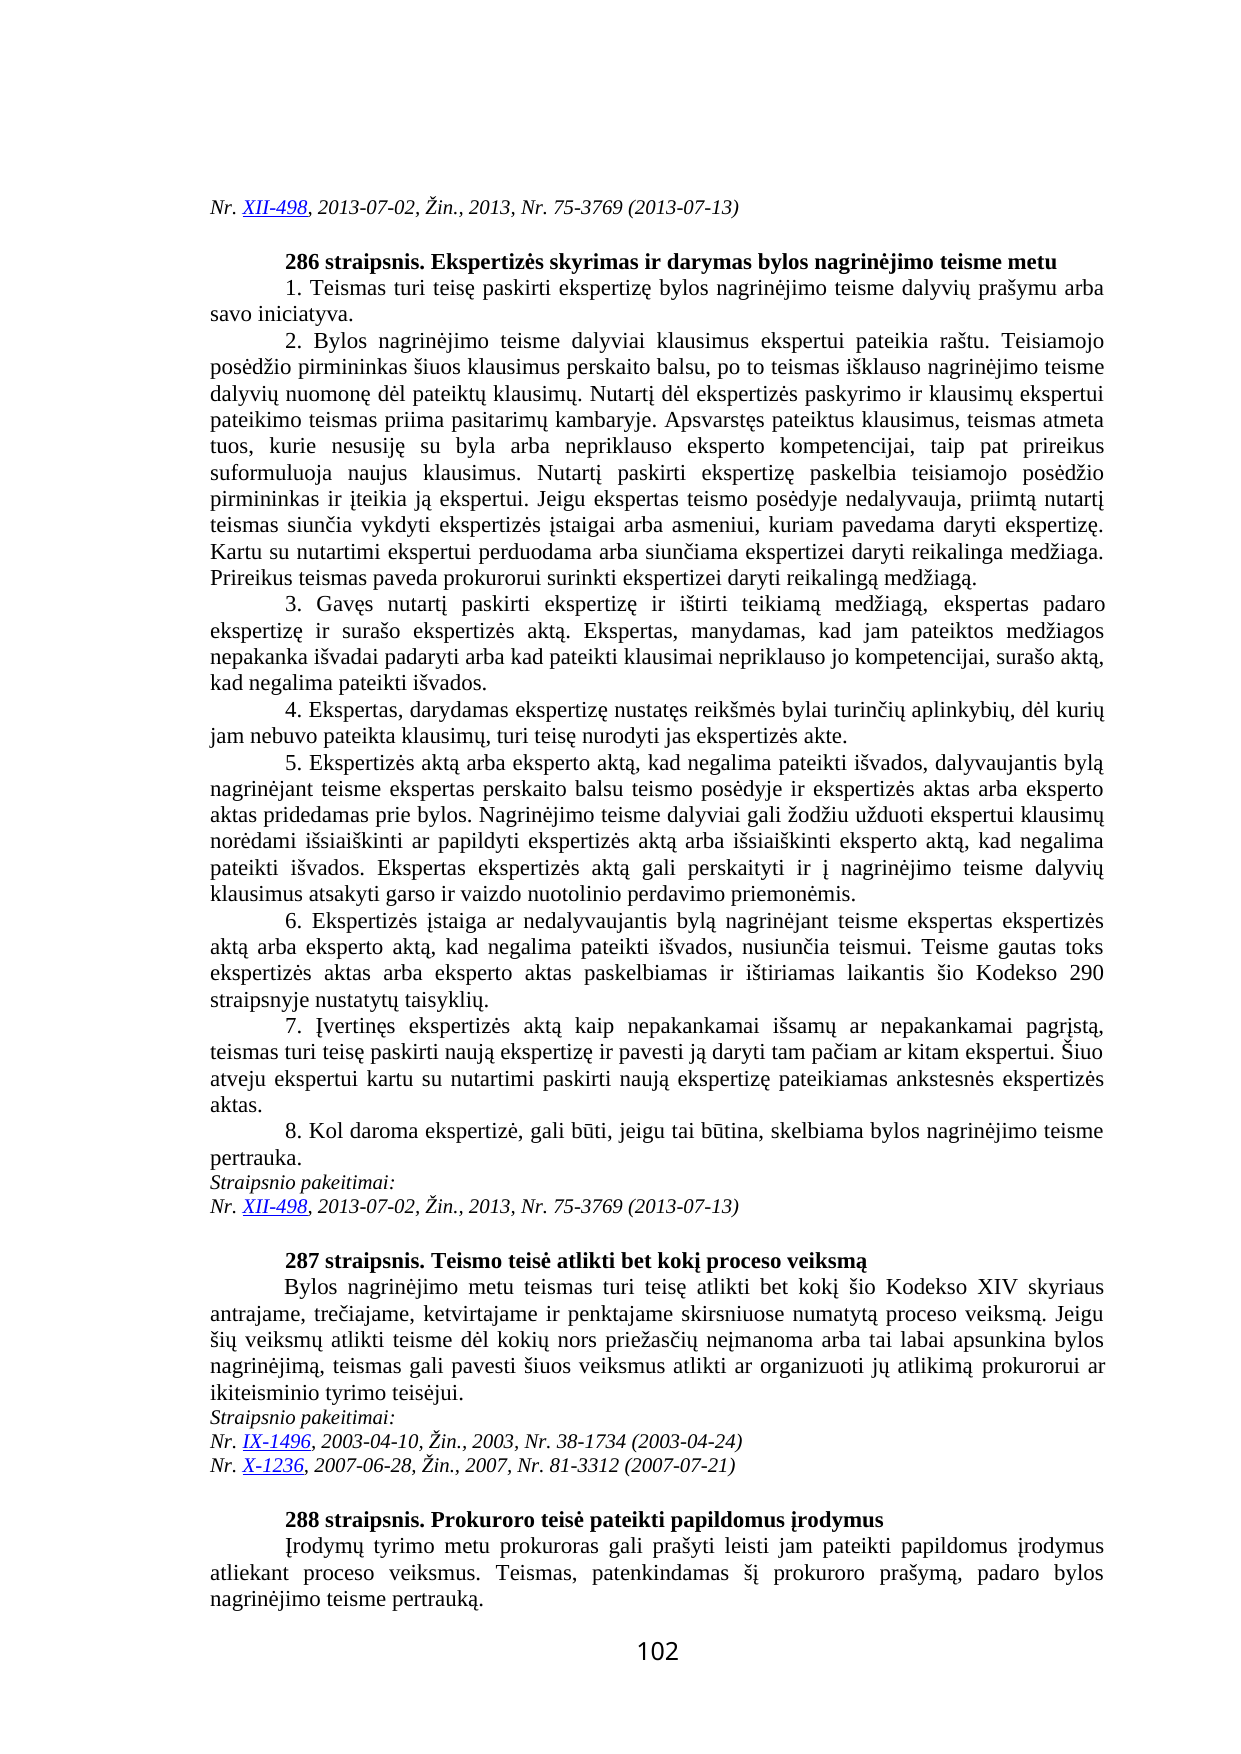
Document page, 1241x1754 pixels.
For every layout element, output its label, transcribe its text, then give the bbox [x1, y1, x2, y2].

text 2. Bylos nagrinėjimo teisme dalyviai klausimus ekspertui pateikia raštu. Teisiamojo posėdžio pirmininkas šiuos klausimus perskaito balsu, po to teismas išklauso nagrinėjimo teisme dalyvių nuomonę dėl pateiktų klausimų. Nutartį dėl ekspertizės paskyrimo ir klausimų ekspertui pateikimo teismas priima pasitarimų kambaryje. Apsvarstęs pateiktus klausimus, teismas atmeta tuos, kurie nesusiję su byla arba nepriklauso eksperto kompetencijai, taip pat prireikus suformuluoja naujus klausimus. Nutartį paskirti ekspertizę paskelbia teisiamojo posėdžio pirmininkas ir įteikia ją ekspertui. Jeigu ekspertas teismo posėdyje nedalyvauja, priimtą nutartį teismas siunčia vykdyti ekspertizės įstaigai arba asmeniui, kuriam pavedama daryti ekspertizę. Kartu su nutartimi ekspertui perduodama arba siunčiama ekspertizei daryti reikalinga medžiaga. Prireikus teismas paveda prokurorui surinkti ekspertizei daryti reikalingą medžiagą. [210, 327, 1106, 590]
text 286 straipsnis. Ekspertizės skyrimas ir darymas bylos nagrinėjimo teisme metu [285, 248, 1106, 274]
text 287 straipsnis. Teismo teisė atlikti bet kokį proceso veiksmą [210, 1247, 1106, 1273]
text 7. Įvertinęs ekspertizės aktą kaip nepakankamai išsamų ar nepakankamai pagrįstą, teismas turi teisę paskirti naują ekspertizę ir pavesti ją daryti tam pačiam ar kitam ekspertui. Šiuo atveju ekspertui kartu su nutartimi paskirti naują ekspertizę pateikiamas ankstesnės ekspertizės aktas. [210, 1012, 1106, 1117]
text 6. Ekspertizės įstaiga ar nedalyvaujantis bylą nagrinėjant teisme ekspertas ekspertizės aktą arba eksperto aktą, kad negalima pateikti išvados, nusiunčia teismui. Teisme gautas toks ekspertizės aktas arba eksperto aktas paskelbiamas ir ištiriamas laikantis šio Kodekso 290 straipsnyje nustatytų taisyklių. [210, 907, 1106, 1012]
text Nr. XII-498, 2013-07-02, Žin., 2013, Nr. 75-3769 (2013-07-13) [210, 1194, 1106, 1218]
text 1. Teismas turi teisę paskirti ekspertizę bylos nagrinėjimo teisme dalyvių prašymu arba savo iniciatyva. [210, 274, 1106, 327]
text Nr. X-1236, 2007-06-28, Žin., 2007, Nr. 81-3312 (2007-07-21) [210, 1453, 1106, 1477]
text 288 straipsnis. Prokuroro teisė pateikti papildomus įrodymus [210, 1506, 1106, 1532]
text 8. Kol daroma ekspertizė, gali būti, jeigu tai būtina, skelbiama bylos nagrinėjimo teisme pertrauka. [210, 1117, 1106, 1170]
text 4. Ekspertas, darydamas ekspertizę nustatęs reikšmės bylai turinčių aplinkybių, dėl kurių jam nebuvo pateikta klausimų, turi teisę nurodyti jas ekspertizės akte. [210, 696, 1106, 748]
text Straipsnio pakeitimai: [210, 1170, 1106, 1194]
text 5. Ekspertizės aktą arba eksperto aktą, kad negalima pateikti išvados, dalyvaujantis bylą nagrinėjant teisme ekspertas perskaito balsu teismo posėdyje ir ekspertizės aktas arba eksperto aktas pridedamas prie bylos. Nagrinėjimo teisme dalyviai gali žodžiu užduoti ekspertui klausimų norėdami išsiaiškinti ar papildyti ekspertizės aktą arba išsiaiškinti eksperto aktą, kad negalima pateikti išvados. Ekspertas ekspertizės aktą gali perskaityti ir į nagrinėjimo teisme dalyvių klausimus atsakyti garso ir vaizdo nuotolinio perdavimo priemonėmis. [210, 748, 1106, 907]
text Straipsnio pakeitimai: [210, 1405, 1106, 1429]
text Įrodymų tyrimo metu prokuroras gali prašyti leisti jam pateikti papildomus įrodymus atliekant proceso veiksmus. Teismas, patenkindamas šį prokuroro prašymą, padaro bylos nagrinėjimo teisme pertrauką. [210, 1532, 1106, 1612]
text Nr. XII-498, 2013-07-02, Žin., 2013, Nr. 75-3769 (2013-07-13) [210, 195, 1106, 219]
text Nr. IX-1496, 2003-04-10, Žin., 2003, Nr. 38-1734 (2003-04-24) [210, 1429, 1106, 1453]
text Bylos nagrinėjimo metu teismas turi teisę atlikti bet kokį šio Kodekso XIV skyriaus antrajame, trečiajame, ketvirtajame ir penktajame skirsniuose numatytą proceso veiksmą. Jeigu šių veiksmų atlikti teisme dėl kokių nors priežasčių neįmanoma arba tai labai apsunkina bylos nagrinėjimą, teismas gali pavesti šiuos veiksmus atlikti ar organizuoti jų atlikimą prokurorui ar ikiteisminio tyrimo teisėjui. [210, 1273, 1106, 1405]
text 3. Gavęs nutartį paskirti ekspertizę ir ištirti teikiamą medžiagą, ekspertas padaro ekspertizę ir surašo ekspertizės aktą. Ekspertas, manydamas, kad jam pateiktos medžiagos nepakanka išvadai padaryti arba kad pateikti klausimai nepriklauso jo kompetencijai, surašo aktą, kad negalima pateikti išvados. [210, 590, 1106, 696]
